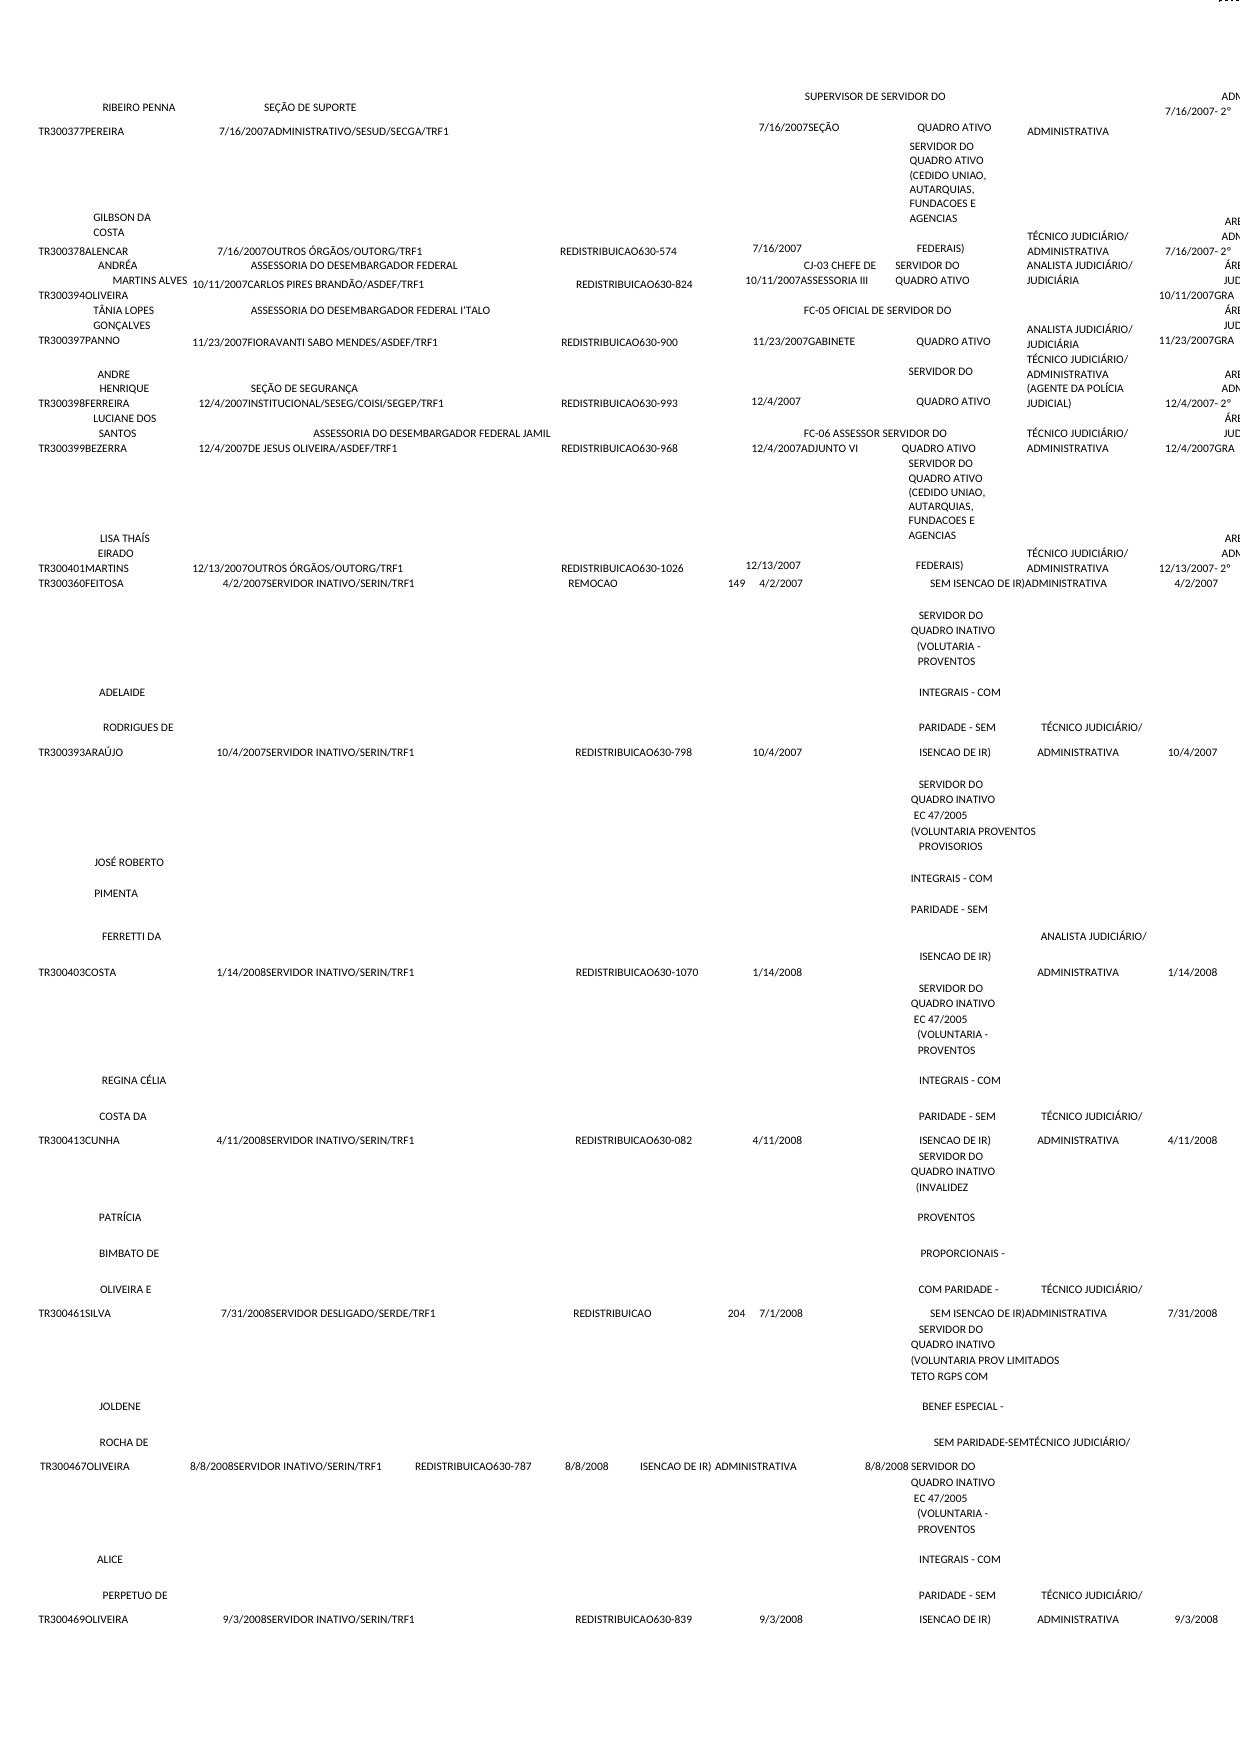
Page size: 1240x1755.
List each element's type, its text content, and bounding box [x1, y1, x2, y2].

table_cell ANALISTA JUDICIÁRIO/ JUDICIÁRIA [1027, 303, 1159, 352]
table_cell FC-05 OFICIAL DE SERVIDOR DO 11/23/2007GABINETE QUADRO ATIVO [726, 303, 1027, 352]
table_header CJ-03 CHEFE DE SERVIDOR DO 10/11/2007ASSESSORIA III QUADRO ATIVO [726, 259, 1027, 303]
table_cell TÉCNICO JUDICIÁRIO/ ADMINISTRATIVA (AGENTE DA POLÍCIA JUDICIAL) [1027, 352, 1159, 411]
text (VOLUNTARIA - [748, 1507, 1158, 1521]
table_cell SERVIDOR DO QUADRO ATIVO (CEDIDO UNIAO, AUTARQUIAS, FUNDACOES E AGENCIAS 12/13/2007 FEDERAIS) [726, 456, 1027, 576]
text TR300413CUNHA 4/11/2008SERVIDOR INATIVO/SERIN/TRF1 REDISTRIBUICAO630-082 4/11/2008 ISENCAO DE IR) ADMINISTRATIVA 4/11/2008 [38, 1133, 1239, 1147]
text PARIDADE - SEM [911, 903, 1239, 917]
text ROCHA DE SEM PARIDADE-SEMTÉCNICO JUDICIÁRIO/ [38, 1424, 1239, 1452]
text ADELAIDE INTEGRAIS - COM [38, 674, 1239, 702]
text QUADRO INATIVO [911, 623, 1239, 637]
text RODRIGUES DE PARIDADE - SEM TÉCNICO JUDICIÁRIO/ [38, 709, 1239, 737]
table_cell ANDRE HENRIQUE TR300398FERREIRA [38, 352, 192, 411]
text SERVIDOR DO [748, 981, 1154, 995]
table_header ÁRE JUD 10/11/2007GRA [1159, 259, 1240, 303]
table_cell 12/13/2007OUTROS ÓRGÃOS/OUTORG/TRF1 [192, 456, 561, 576]
text SERVIDOR DO [748, 608, 1154, 622]
table_cell TÉCNICO JUDICIÁRIO/ ADMINISTRATIVA [1027, 456, 1159, 576]
text EC 47/2005 [748, 1491, 1133, 1505]
table_cell ARE ADM 7/16/2007- 2º [1159, 89, 1240, 139]
text INTEGRAIS - COM [911, 871, 1239, 885]
text QUADRO INATIVO [911, 1475, 1239, 1489]
text PROVISORIOS [748, 840, 1154, 854]
table_cell RIBEIRO PENNA SEÇÃO DE SUPORTE TR300377PEREIRA 7/16/2007ADMINISTRATIVO/SESUD/SECGA/TRF1 [38, 89, 560, 139]
text TR300360FEITOSA 4/2/2007SERVIDOR INATIVO/SERIN/TRF1 REMOCAO 149 4/2/2007 SEM ISENCAO DE IR)ADMINISTRATIVA 4/2/2007 [38, 576, 1239, 590]
text ISENCAO DE IR) [748, 950, 1163, 964]
table_cell ASSESSORIA DO DESEMBARGADOR FEDERAL JAMIL 12/4/2007DE JESUS OLIVEIRA/ASDEF/TRF1 [192, 411, 561, 456]
table_cell ARE ADM 12/13/2007- 2º [1159, 456, 1240, 576]
table_cell LISA THAÍS EIRADO TR300401MARTINS [38, 456, 192, 576]
text REGINA CÉLIA INTEGRAIS - COM [38, 1062, 1239, 1090]
table_header ANALISTA JUDICIÁRIO/ JUDICIÁRIA [1027, 259, 1159, 303]
text TR300403COSTA 1/14/2008SERVIDOR INATIVO/SERIN/TRF1 REDISTRIBUICAO630-1070 1/14/2008 ADMINISTRATIVA 1/14/2008 [38, 965, 1239, 979]
table_cell LUCIANE DOS SANTOS TR300399BEZERRA [38, 411, 192, 456]
table_header ASSESSORIA DO DESEMBARGADOR FEDERAL 10/11/2007CARLOS PIRES BRANDÃO/ASDEF/TRF1 REDISTRIBUICAO630-824 [192, 259, 726, 303]
table_cell TÂNIA LOPES GONÇALVES TR300397PANNO [38, 303, 192, 352]
table_cell SERVIDOR DO QUADRO ATIVO (CEDIDO UNIAO, AUTARQUIAS, FUNDACOES E AGENCIAS 7/16/2007 FEDERAIS) [726, 139, 1027, 258]
text PIMENTA [94, 887, 1239, 901]
text QUADRO INATIVO [911, 1164, 1239, 1178]
text (VOLUNTARIA PROVENTOS [911, 824, 1239, 838]
text TR300461SILVA 7/31/2008SERVIDOR DESLIGADO/SERDE/TRF1 REDISTRIBUICAO 204 7/1/2008 SEM ISENCAO DE IR)ADMINISTRATIVA 7/31/2008 [38, 1306, 1239, 1320]
table_cell GILBSON DA COSTA TR300378ALENCAR 7/16/2007OUTROS ÓRGÃOS/OUTORG/TRF1 [38, 139, 560, 258]
text TETO RGPS COM [911, 1369, 1239, 1383]
text SERVIDOR DO [748, 1322, 1154, 1336]
table_cell REDISTRIBUICAO630-574 [560, 139, 726, 258]
text BIMBATO DE PROPORCIONAIS - [38, 1235, 1239, 1263]
table_header ANDRÉA MARTINS ALVES TR300394OLIVEIRA [38, 259, 192, 303]
text PERPETUO DE PARIDADE - SEM TÉCNICO JUDICIÁRIO/ [38, 1577, 1239, 1605]
table_cell REDISTRIBUICAO630-1026 [561, 456, 726, 576]
text ALICE INTEGRAIS - COM [38, 1541, 1239, 1569]
table_cell [560, 89, 726, 139]
text (INVALIDEZ [748, 1180, 1136, 1194]
text TR300393ARAÚJO 10/4/2007SERVIDOR INATIVO/SERIN/TRF1 REDISTRIBUICAO630-798 10/4/2007 ISENCAO DE IR) ADMINISTRATIVA 10/4/2007 [38, 745, 1239, 759]
text PATRÍCIA PROVENTOS [38, 1199, 1239, 1227]
table_cell 11/23/2007FIORAVANTI SABO MENDES/ASDEF/TRF1 [192, 335, 561, 352]
table_cell ÁRE JUD 11/23/2007GRA [1159, 303, 1240, 352]
table_cell REDISTRIBUICAO630-993 [561, 352, 726, 411]
text QUADRO INATIVO [911, 996, 1239, 1010]
table_cell SUPERVISOR DE SERVIDOR DO 7/16/2007SEÇÃO QUADRO ATIVO [726, 89, 1027, 139]
text (VOLUNTARIA - [748, 1028, 1158, 1042]
table_cell SERVIDOR DO 12/4/2007 QUADRO ATIVO [726, 352, 1027, 411]
text QUADRO INATIVO [911, 1338, 1239, 1352]
text PROVENTOS [748, 1522, 1145, 1536]
text JOSÉ ROBERTO [94, 855, 1239, 869]
table_cell ADMINISTRATIVA [1027, 89, 1159, 139]
table_cell ARE ADM 7/16/2007- 2º [1159, 139, 1240, 258]
table_cell FC-06 ASSESSOR SERVIDOR DO 12/4/2007ADJUNTO VI QUADRO ATIVO [726, 411, 1027, 456]
text TR300469OLIVEIRA 9/3/2008SERVIDOR INATIVO/SERIN/TRF1 REDISTRIBUICAO630-839 9/3/2008 ISENCAO DE IR) ADMINISTRATIVA 9/3/2008 [38, 1612, 1239, 1626]
table_cell ÁRE JUD 12/4/2007GRA [1159, 411, 1240, 456]
text PROVENTOS [748, 1043, 1145, 1057]
text EC 47/2005 [748, 1012, 1133, 1026]
table_cell TÉCNICO JUDICIÁRIO/ ADMINISTRATIVA [1027, 139, 1159, 258]
text JOLDENE BENEF ESPECIAL - [38, 1388, 1239, 1416]
text OLIVEIRA E COM PARIDADE - TÉCNICO JUDICIÁRIO/ [38, 1271, 1239, 1299]
text FERRETTI DA ANALISTA JUDICIÁRIO/ [38, 918, 1239, 946]
text QUADRO INATIVO [911, 793, 1239, 807]
text PROVENTOS [748, 655, 1145, 669]
text (VOLUTARIA - [748, 639, 1149, 653]
table_cell ASSESSORIA DO DESEMBARGADOR FEDERAL I'TALO [192, 303, 726, 335]
text TR300467OLIVEIRA 8/8/2008SERVIDOR INATIVO/SERIN/TRF1 REDISTRIBUICAO630-787 8/8/2008 ISENCAO DE IR) ADMINISTRATIVA 8/8/2008 SERVIDOR DO [40, 1459, 1239, 1473]
table_cell ARE ADM 12/4/2007- 2º [1159, 352, 1240, 411]
text COSTA DA PARIDADE - SEM TÉCNICO JUDICIÁRIO/ [38, 1098, 1239, 1126]
table_cell TÉCNICO JUDICIÁRIO/ ADMINISTRATIVA [1027, 411, 1159, 456]
text SERVIDOR DO [748, 777, 1154, 791]
text EC 47/2005 [748, 808, 1133, 822]
text SERVIDOR DO [748, 1149, 1154, 1163]
table_cell REDISTRIBUICAO630-900 [561, 335, 726, 352]
text (VOLUNTARIA PROV LIMITADOS [911, 1353, 1239, 1367]
table_cell SEÇÃO DE SEGURANÇA 12/4/2007INSTITUCIONAL/SESEG/COISI/SEGEP/TRF1 [192, 352, 561, 411]
table_cell REDISTRIBUICAO630-968 [561, 411, 726, 456]
